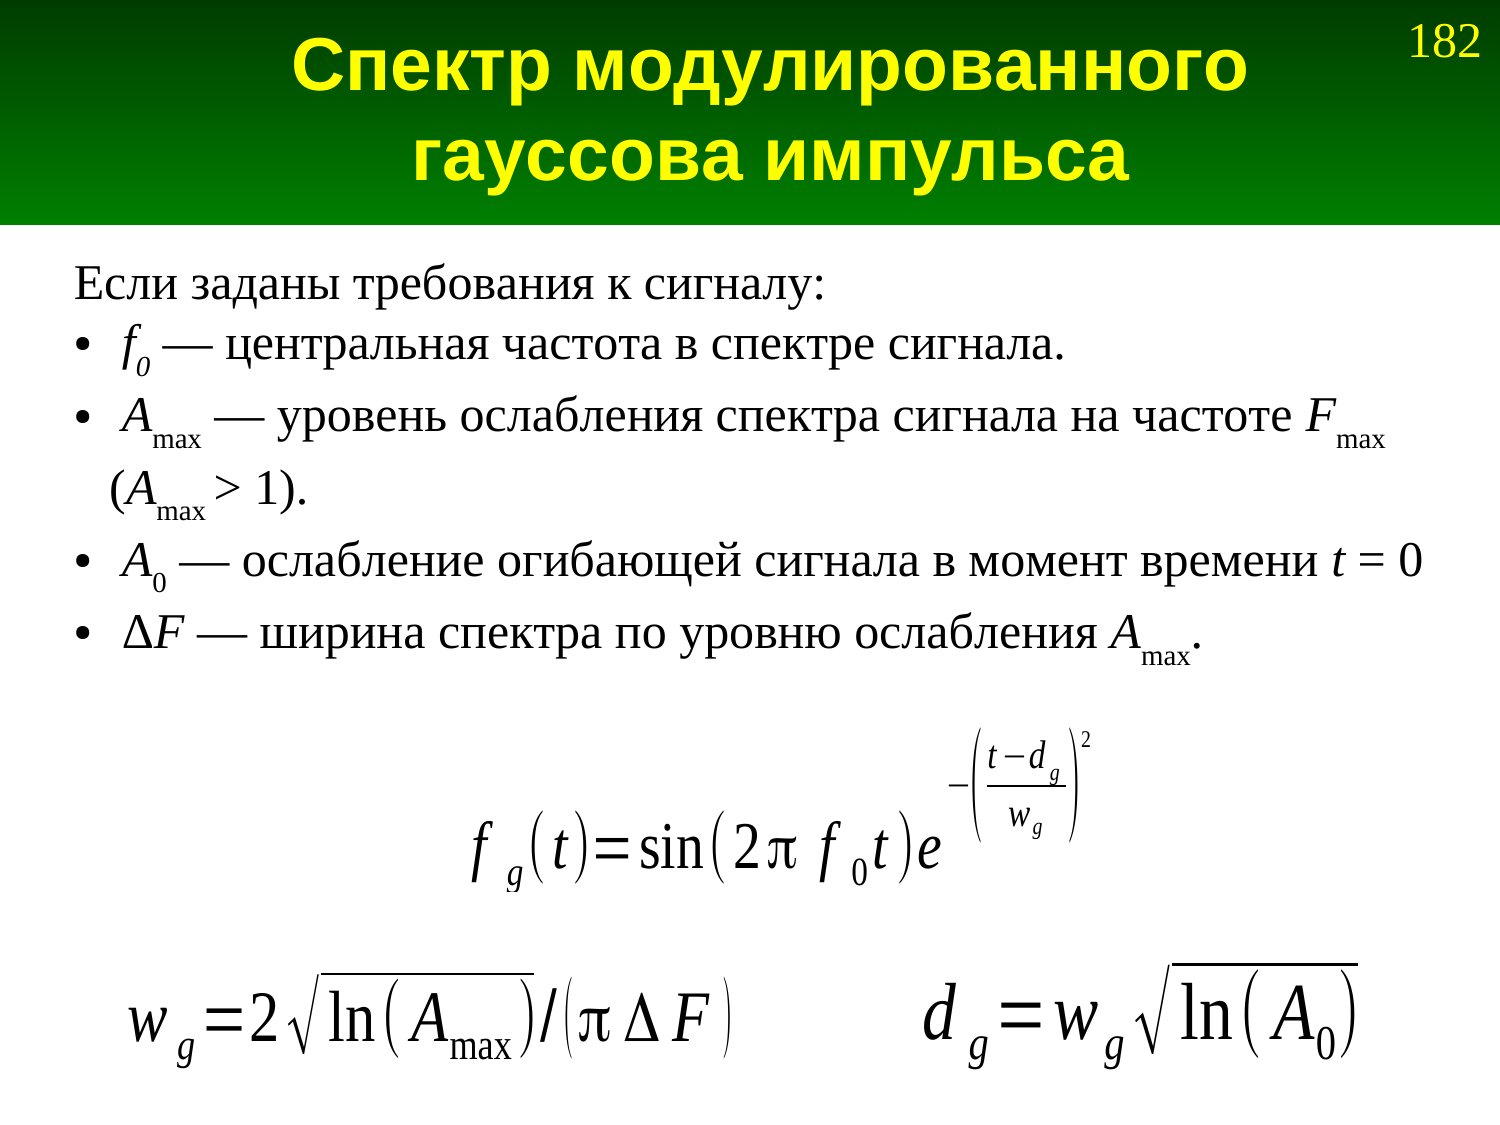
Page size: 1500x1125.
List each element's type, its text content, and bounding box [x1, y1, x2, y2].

chart [905, 957, 1377, 1071]
text_box Если заданы требования к сигналу: f0 — центральная частота в спектре сигнала. Amax — уровень ослабления спектра сигнала на частоте Fmax (Amax > 1). A0 — ослабление огибающей сигнала в момент времени t = 0 ΔF — ширина спектра по уровню ослабления Amax. [59, 242, 1453, 679]
chart [447, 726, 1105, 892]
chart [112, 968, 746, 1069]
title Спектр модулированного гауссова импульса [100, 7, 1441, 204]
